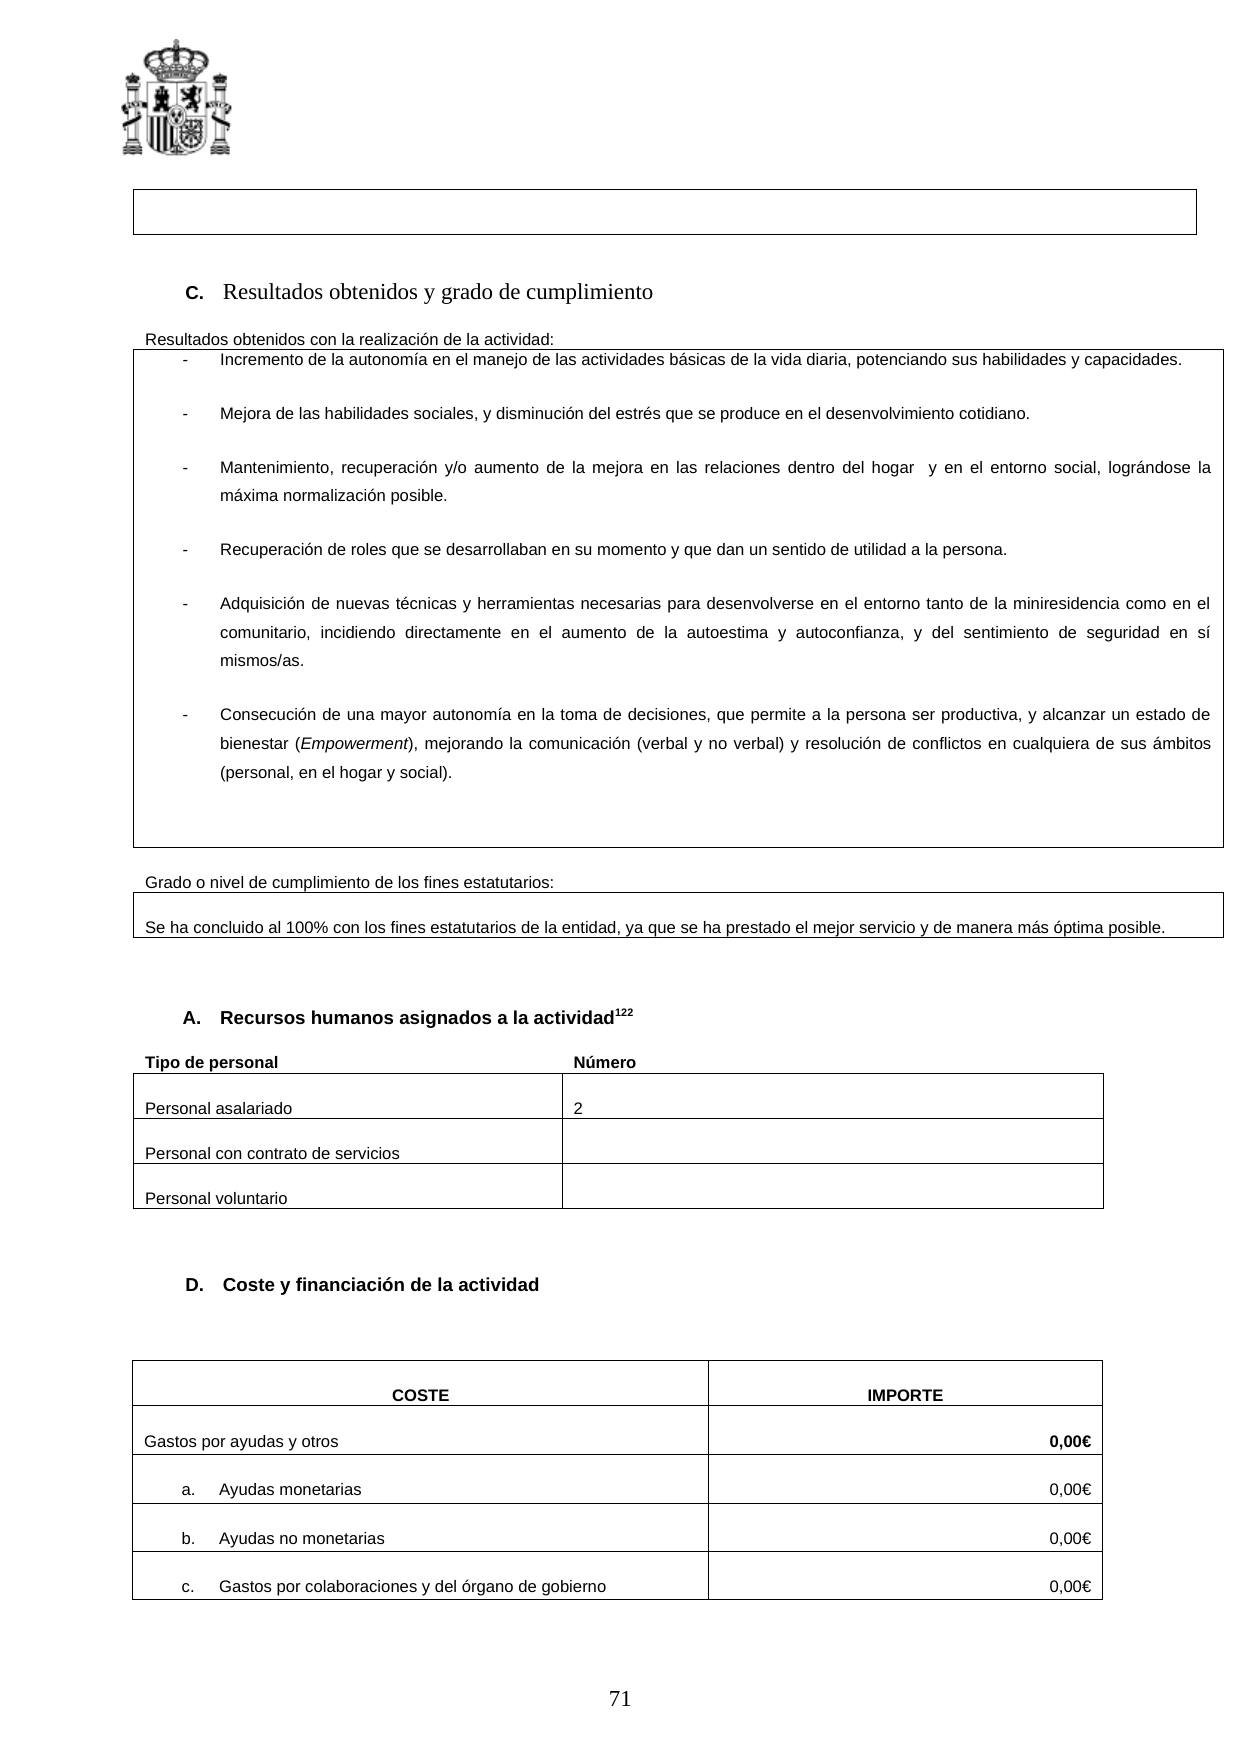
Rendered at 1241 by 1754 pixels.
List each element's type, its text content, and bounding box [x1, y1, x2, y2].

table_cell 0,00€ [709, 1504, 1102, 1551]
list Resultados obtenidos y grado de cumplimiento [185, 278, 1092, 305]
table_header COSTE [133, 1361, 708, 1405]
table_cell [563, 1119, 1103, 1163]
list Coste y financiación de la actividad [185, 1274, 1092, 1295]
table_cell Ayudas monetarias [133, 1455, 708, 1502]
table_cell Incremento de la autonomía en el manejo de las actividades básicas de la vida diaria, potenciando sus habilidades y capacidades. Mejora de las habilidades sociales, y disminución del estrés que se produce en el desenvolvimiento cotidiano. Mantenimiento, recuperación y/o aumento de la mejora en las relaciones dentro del hogar y en el entorno social, lográndose la máxima normalización posible. Recuperación de roles que se desarrollaban en su momento y que dan un sentido de utilidad a la persona. Adquisición de nuevas técnicas y herramientas necesarias para desenvolverse en el entorno tanto de la miniresidencia como en el comunitario, incidiendo directamente en el aumento de la autoestima y autoconfianza, y del sentimiento de seguridad en sí mismos/as. Consecución de una mayor autonomía en la toma de decisiones, que permite a la persona ser productiva, y alcanzar un estado de bienestar (Empowerment), mejorando la comunicación (verbal y no verbal) y resolución de conflictos en cualquiera de sus ámbitos (personal, en el hogar y social). [134, 350, 1223, 847]
table_cell [563, 1164, 1103, 1208]
table_cell 0,00€ [709, 1406, 1102, 1454]
table_cell Ayudas no monetarias [133, 1504, 708, 1551]
table_cell [134, 190, 1196, 234]
table_cell 0,00€ [709, 1552, 1102, 1599]
table_cell Personal con contrato de servicios [134, 1119, 562, 1163]
table_cell Gastos por ayudas y otros [133, 1406, 708, 1454]
table_cell Tipo de personal [134, 1028, 562, 1072]
table_header IMPORTE [709, 1361, 1102, 1405]
table_header Recursos humanos asignados a la actividad [134, 981, 1104, 1028]
table_cell Número [562, 1028, 1104, 1072]
table_cell 2 [563, 1074, 1103, 1118]
table_cell Se ha concluido al 100% con los fines estatutarios de la entidad, ya que se ha prestado el mejor servicio y de manera más óptima posible. [134, 893, 1223, 937]
table_header Resultados obtenidos con la realización de la actividad: [134, 305, 1224, 349]
table_cell 0,00€ [709, 1455, 1102, 1502]
table_cell Grado o nivel de cumplimiento de los fines estatutarios: [134, 848, 1224, 892]
table_cell Personal voluntario [134, 1164, 562, 1208]
table_cell Gastos por colaboraciones y del órgano de gobierno [133, 1552, 708, 1599]
table_cell Personal asalariado [134, 1074, 562, 1118]
